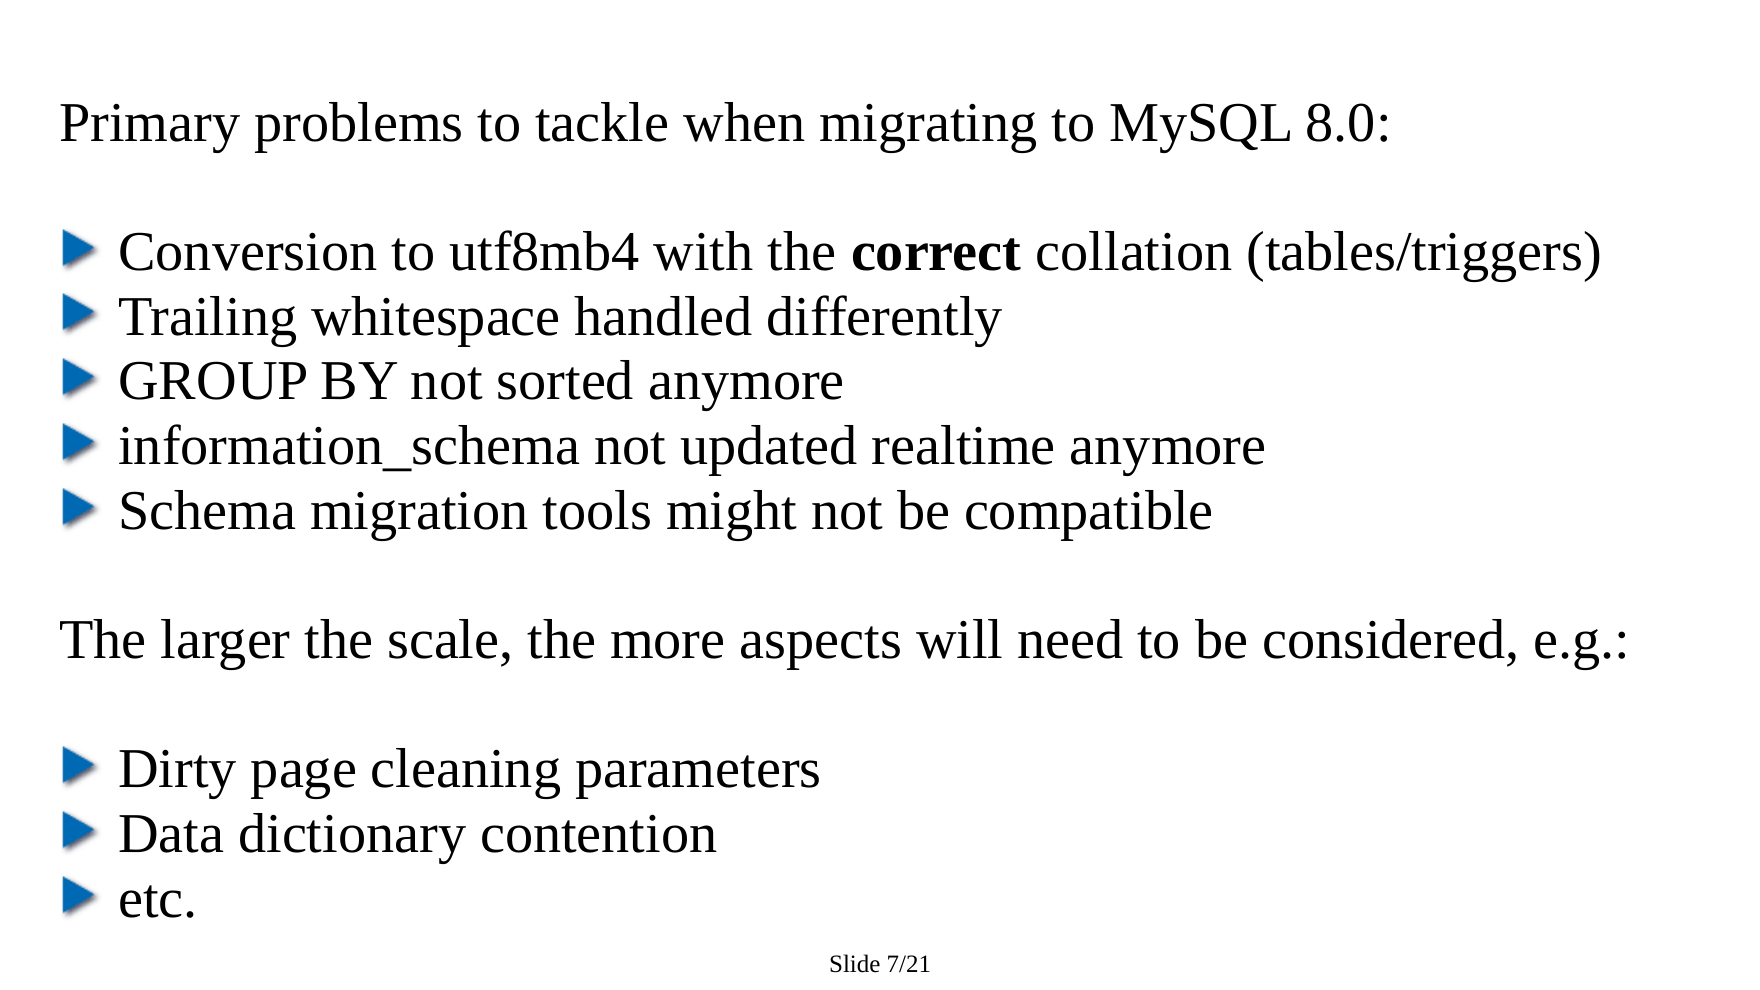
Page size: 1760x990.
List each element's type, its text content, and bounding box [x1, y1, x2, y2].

text The larger the scale, the more aspects will need to be considered, e.g.: [59, 606, 1701, 671]
picture [60, 419, 104, 470]
list Schema migration tools might not be compatible [59, 477, 1701, 541]
picture [60, 225, 104, 276]
list etc. [59, 865, 1701, 929]
list Conversion to utf8mb4 with the correct collation (tables/triggers) [59, 218, 1701, 283]
list Trailing whitespace handled differently [59, 283, 1701, 347]
picture [60, 354, 104, 405]
picture [60, 289, 104, 340]
picture [60, 484, 104, 535]
list information_schema not updated realtime anymore [59, 412, 1701, 477]
text Primary problems to tackle when migrating to MySQL 8.0: [59, 88, 1701, 153]
picture [60, 807, 104, 858]
picture [60, 872, 104, 923]
list GROUP BY not sorted anymore [59, 347, 1701, 412]
list Data dictionary contention [59, 800, 1701, 865]
picture [60, 742, 104, 793]
list Dirty page cleaning parameters [59, 735, 1701, 800]
